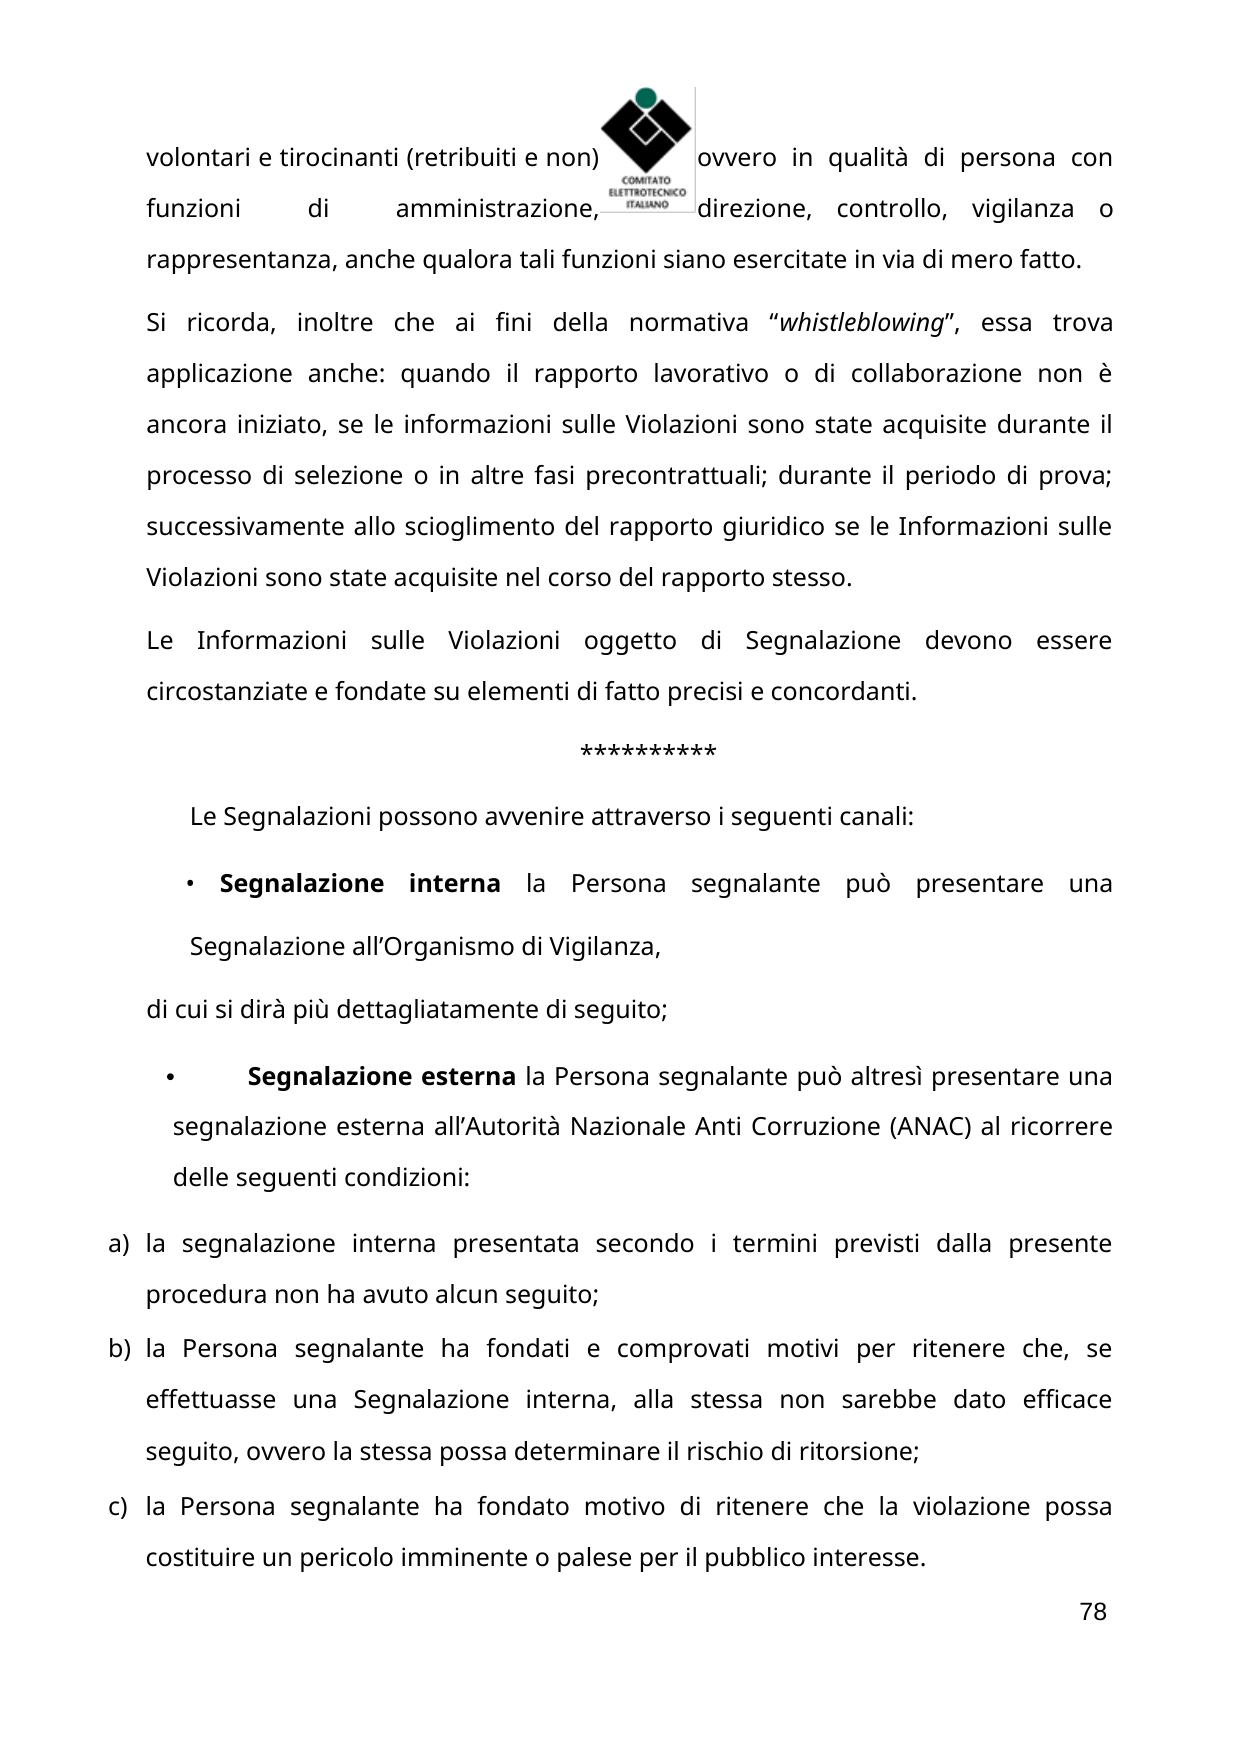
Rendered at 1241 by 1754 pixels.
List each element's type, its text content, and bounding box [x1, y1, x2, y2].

list Segnalazione esterna la Persona segnalante può altresì presentare una segnalazione esterna all’Autorità Nazionale Anti Corruzione (ANAC) al ricorrere delle seguenti condizioni: [166, 1059, 1114, 1193]
text di cui si dirà più dettagliatamente di seguito; [146, 991, 1114, 1026]
text • Segnalazione interna la Persona segnalante può presentare una Segnalazione all’Organismo di Vigilanza, [185, 866, 1114, 963]
text Le Informazioni sulle Violazioni oggetto di Segnalazione devono essere circostanziate e fondate su elementi di fatto precisi e concordanti. [146, 623, 1114, 708]
list la segnalazione interna presentata secondo i termini previsti dalla presente procedura non ha avuto alcun seguito; [108, 1225, 1114, 1310]
text ********** [189, 737, 1114, 771]
list la Persona segnalante ha fondati e comprovati motivi per ritenere che, se effettuasse una Segnalazione interna, alla stessa non sarebbe dato efficace seguito, ovvero la stessa possa determinare il rischio di ritorsione; [108, 1331, 1114, 1467]
text Le Segnalazioni possono avvenire attraverso i seguenti canali: [189, 798, 1114, 832]
text volontari e tirocinanti (retribuiti e non) ovvero in qualità di persona con funzioni di amministrazione, direzione, controllo, vigilanza o rappresentanza, anche qualora tali funzioni siano esercitate in via di mero fatto. [146, 139, 1114, 276]
list la Persona segnalante ha fondato motivo di ritenere che la violazione possa costituire un pericolo imminente o palese per il pubblico interesse. [108, 1488, 1114, 1573]
text Si ricorda, inoltre che ai fini della normativa “whistleblowing”, essa trova applicazione anche: quando il rapporto lavorativo o di collaborazione non è ancora iniziato, se le informazioni sulle Violazioni sono state acquisite durante il processo di selezione o in altre fasi precontrattuali; durante il periodo di prova; successivamente allo scioglimento del rapporto giuridico se le Informazioni sulle Violazioni sono state acquisite nel corso del rapporto stesso. [146, 304, 1114, 594]
